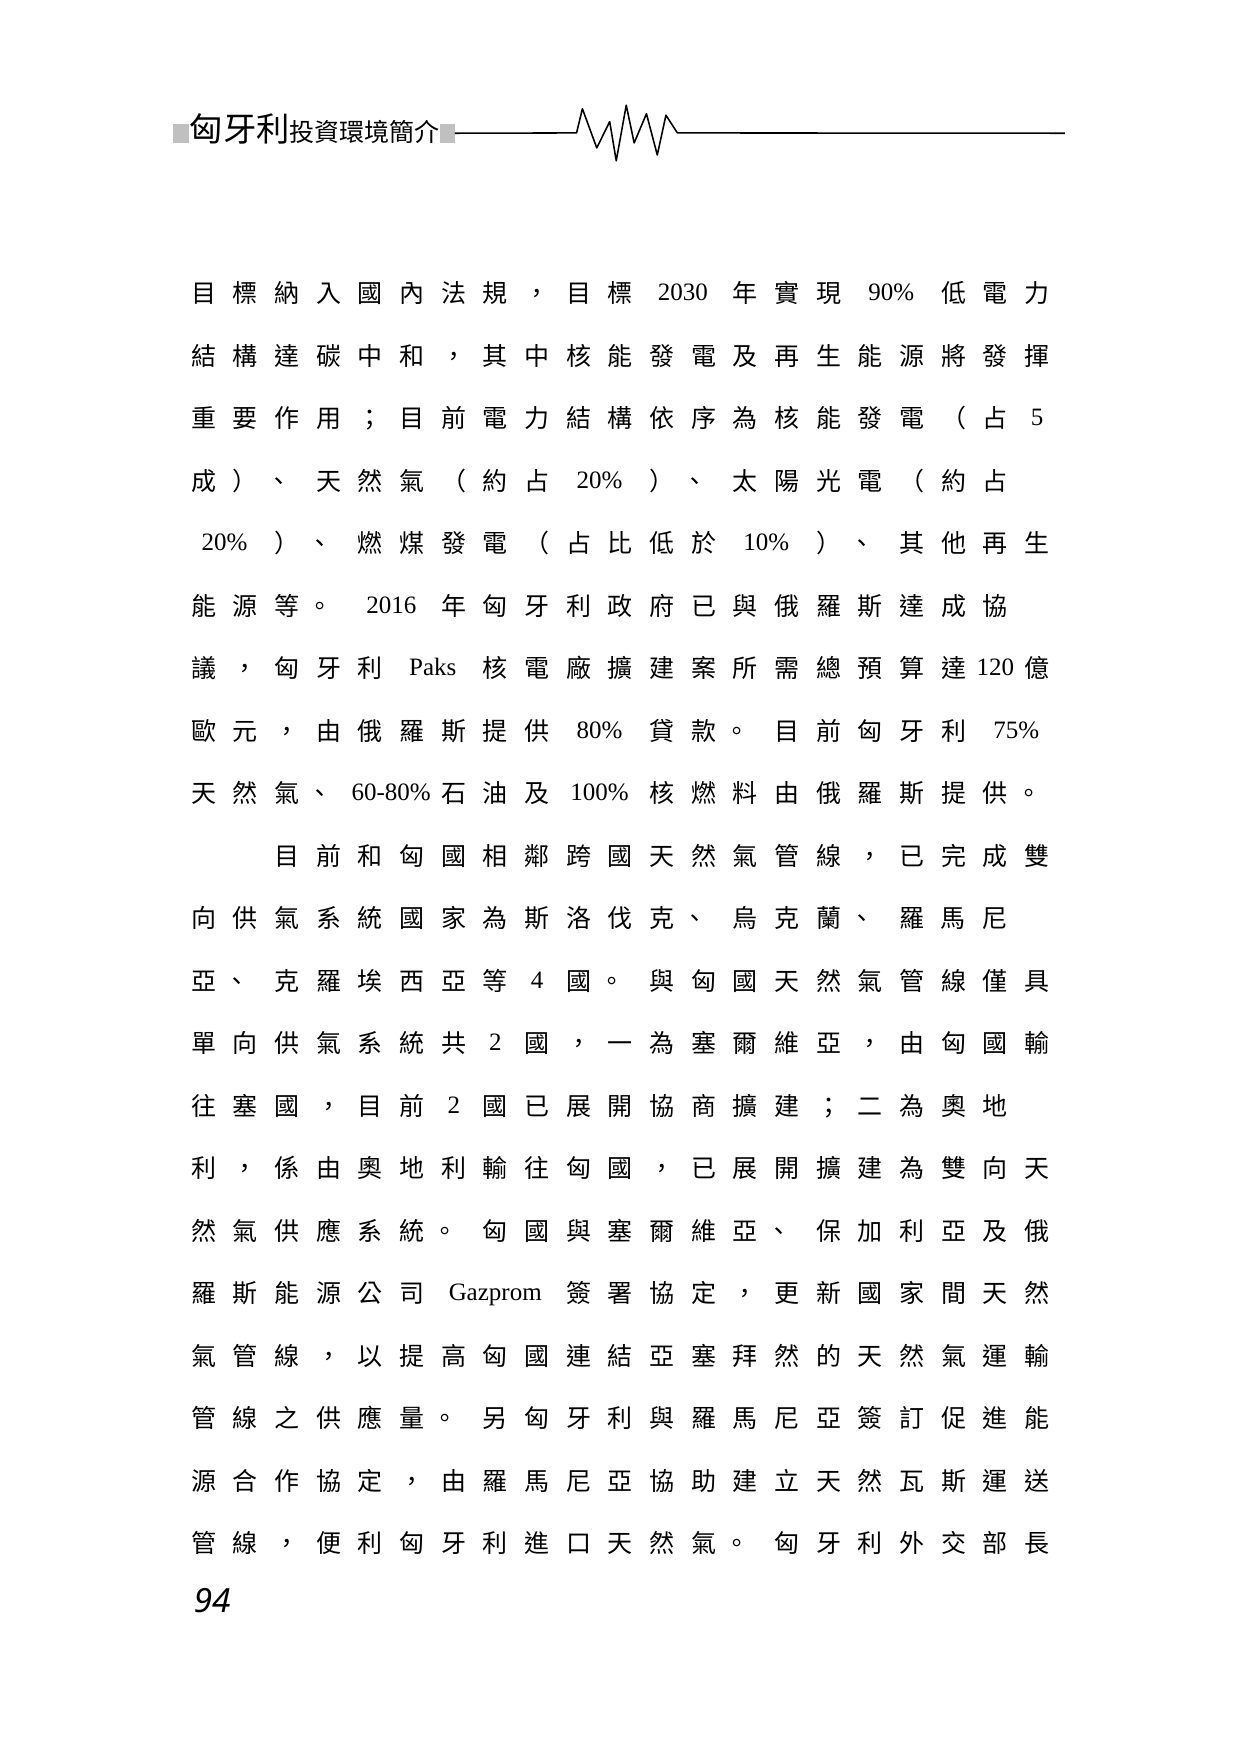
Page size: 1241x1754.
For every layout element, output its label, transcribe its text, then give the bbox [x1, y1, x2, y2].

text 目前和匈國相鄰跨國天然氣管線，已完成雙向供氣系統國家為斯洛伐克、烏克蘭、羅馬尼亞、克羅埃西亞等4國。與匈國天然氣管線僅具單向供氣系統共2國，一為塞爾維亞，由匈國輸往塞國，目前2國已展開協商擴建；二為奧地利，係由奧地利輸往匈國，已展開擴建為雙向天然氣供應系統。匈國與塞爾維亞、保加利亞及俄羅斯能源公司Gazprom簽署協定，更新國家間天然氣管線，以提高匈國連結亞塞拜然的天然氣運輸管線之供應量。另匈牙利與羅馬尼亞簽訂促進能源合作協定，由羅馬尼亞協助建立天然瓦斯運送管線，便利匈牙利進口天然氣。匈牙利外交部長 [183, 813, 1058, 1563]
text 目標納入國內法規，目標2030年實現90%低電力結構達碳中和，其中核能發電及再生能源將發揮重要作用；目前電力結構依序為核能發電（占5成）、天然氣（約占20%）、太陽光電（約占20%）、燃煤發電（占比低於10%）、其他再生能源等。2016年匈牙利政府已與俄羅斯達成協議，匈牙利Paks核電廠擴建案所需總預算達120億歐元，由俄羅斯提供80%貸款。目前匈牙利75%天然氣、60-80%石油及100%核燃料由俄羅斯提供。 [183, 250, 1058, 813]
